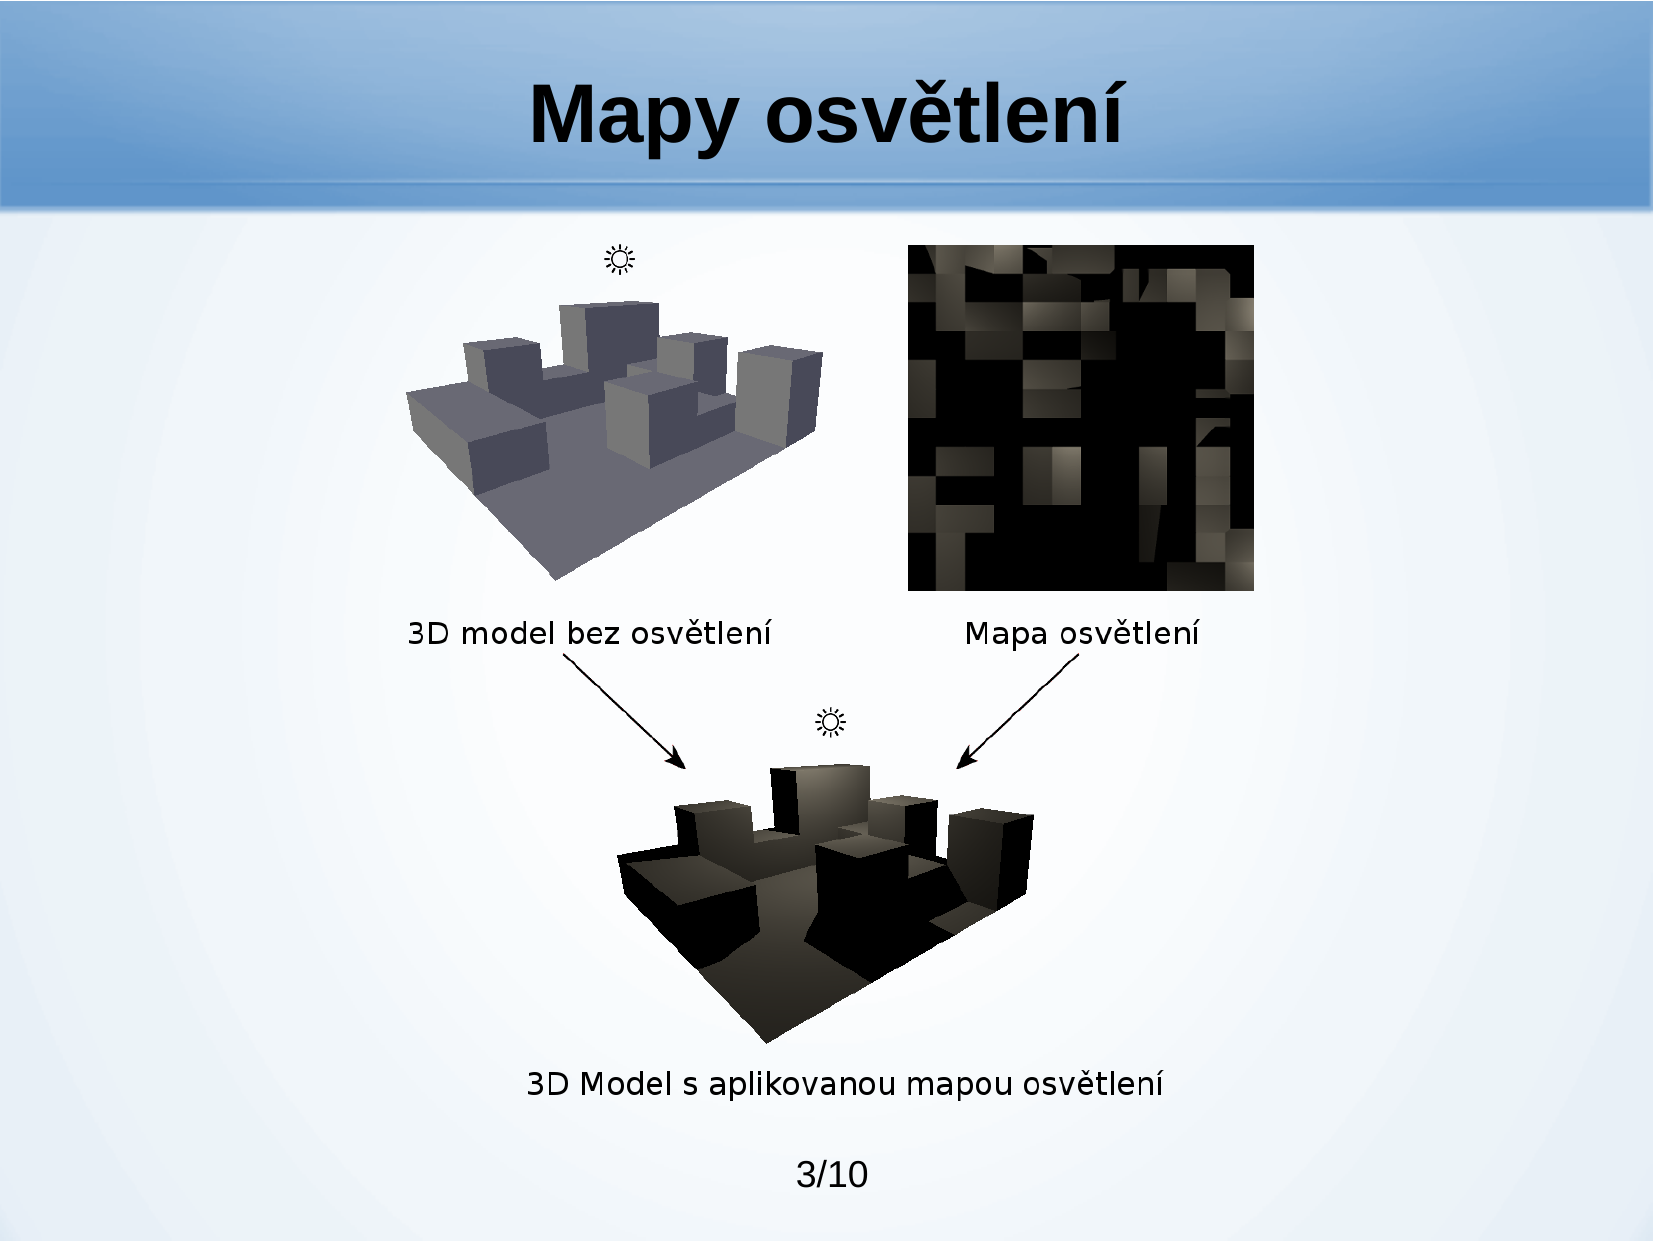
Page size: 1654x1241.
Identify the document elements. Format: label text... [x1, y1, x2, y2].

picture [0, 1, 1653, 1241]
title Mapy osvětlení [82, 49, 1571, 179]
text_box <number>/10 [590, 1148, 1074, 1216]
